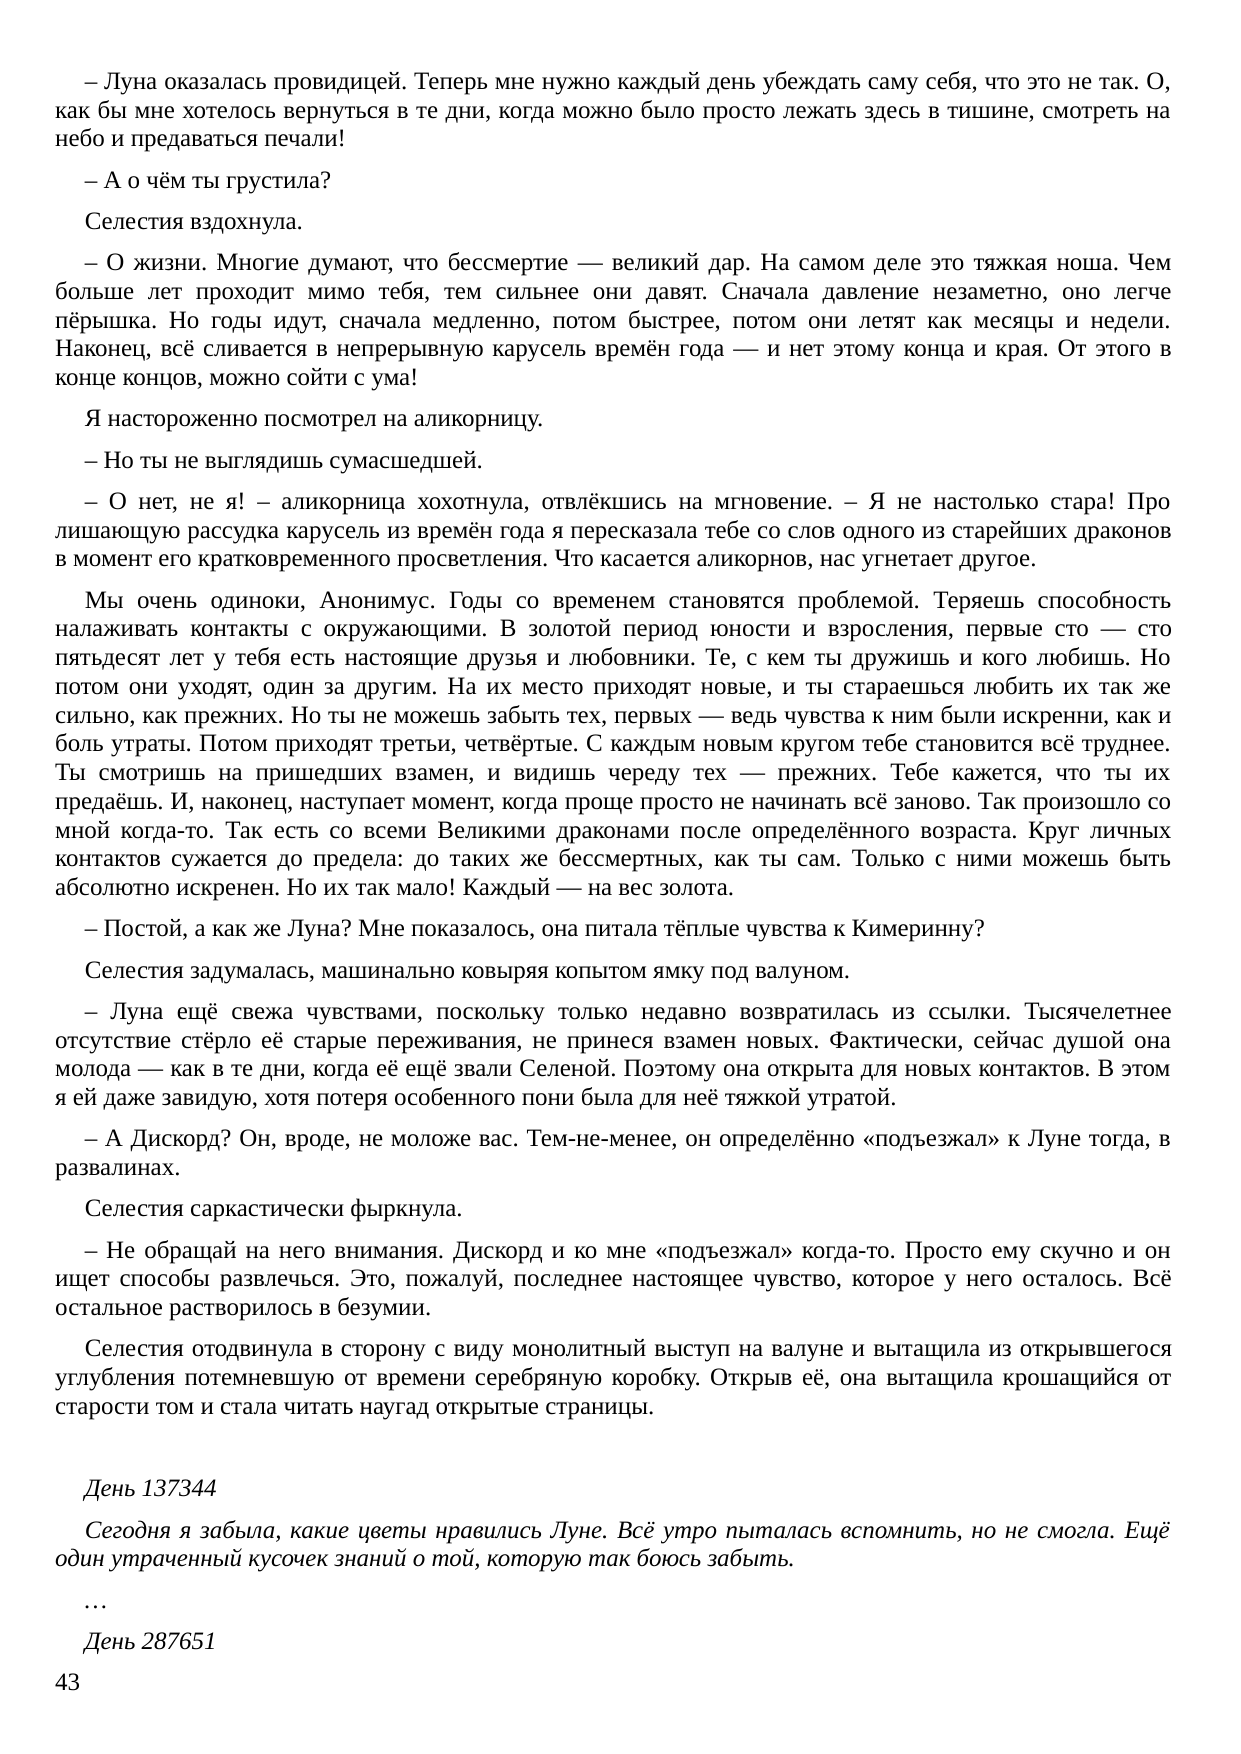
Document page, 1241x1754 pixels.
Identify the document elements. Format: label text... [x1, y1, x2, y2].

text – А Дискорд? Он, вроде, не моложе вас. Тем-не-менее, он определённо «подъезжал» к Луне тогда, в развалинах. [55, 1123, 1173, 1181]
text – Но ты не выглядишь сумасшедшей. [55, 445, 1173, 473]
text Сегодня я забыла, какие цветы нравились Луне. Всё утро пыталась вспомнить, но не смогла. Ещё один утраченный кусочек знаний о той, которую так боюсь забыть. [55, 1515, 1173, 1572]
text Селестия отодвинула в сторону с виду монолитный выступ на валуне и вытащила из открывшегося углубления потемневшую от времени серебряную коробку. Открыв её, она вытащила крошащийся от старости том и стала читать наугад открытые страницы. [55, 1333, 1173, 1420]
text – Не обращай на него внимания. Дискорд и ко мне «подъезжал» когда-то. Просто ему скучно и он ищет способы развлечься. Это, пожалуй, последнее настоящее чувство, которое у него осталось. Всё остальное растворилось в безумии. [55, 1235, 1173, 1321]
text Селестия саркастически фыркнула. [55, 1193, 1173, 1222]
text – А о чём ты грустила? [55, 165, 1173, 193]
text Мы очень одиноки, Анонимус. Годы со временем становятся проблемой. Теряешь способность налаживать контакты с окружающими. В золотой период юности и взросления, первые сто — сто пятьдесят лет у тебя есть настоящие друзья и любовники. Те, с кем ты дружишь и кого любишь. Но потом они уходят, один за другим. На их место приходят новые, и ты стараешься любить их так же сильно, как прежних. Но ты не можешь забыть тех, первых — ведь чувства к ним были искренни, как и боль утраты. Потом приходят третьи, четвёртые. С каждым новым кругом тебе становится всё труднее. Ты смотришь на пришедших взамен, и видишь череду тех — прежних. Тебе кажется, что ты их предаёшь. И, наконец, наступает момент, когда проще просто не начинать всё заново. Так произошло со мной когда-то. Так есть со всеми Великими драконами после определённого возраста. Круг личных контактов сужается до предела: до таких же бессмертных, как ты сам. Только с ними можешь быть абсолютно искренен. Но их так мало! Каждый — на вес золота. [55, 585, 1173, 901]
text Я настороженно посмотрел на аликорницу. [55, 403, 1173, 432]
text – Луна ещё свежа чувствами, поскольку только недавно возвратилась из ссылки. Тысячелетнее отсутствие стёрло её старые переживания, не принеся взамен новых. Фактически, сейчас душой она молода — как в те дни, когда её ещё звали Селеной. Поэтому она открыта для новых контактов. В этом я ей даже завидую, хотя потеря особенного пони была для неё тяжкой утратой. [55, 996, 1173, 1111]
text – Луна оказалась провидицей. Теперь мне нужно каждый день убеждать саму себя, что это не так. О, как бы мне хотелось вернуться в те дни, когда можно было просто лежать здесь в тишине, смотреть на небо и предаваться печали! [55, 66, 1173, 152]
text Селестия задумалась, машинально ковыряя копытом ямку под валуном. [55, 955, 1173, 983]
text … [55, 1585, 1173, 1613]
text День 287651 [55, 1626, 1173, 1655]
text День 137344 [55, 1473, 1173, 1502]
text – О нет, не я! – аликорница хохотнула, отвлёкшись на мгновение. – Я не настолько стара! Про лишающую рассудка карусель из времён года я пересказала тебе со слов одного из старейших драконов в момент его кратковременного просветления. Что касается аликорнов, нас угнетает другое. [55, 486, 1173, 572]
text – О жизни. Многие думают, что бессмертие — великий дар. На самом деле это тяжкая ноша. Чем больше лет проходит мимо тебя, тем сильнее они давят. Сначала давление незаметно, оно легче пёрышка. Но годы идут, сначала медленно, потом быстрее, потом они летят как месяцы и недели. Наконец, всё сливается в непрерывную карусель времён года — и нет этому конца и края. От этого в конце концов, можно сойти с ума! [55, 247, 1173, 391]
text – Постой, а как же Луна? Мне показалось, она питала тёплые чувства к Кимеринну? [55, 913, 1173, 942]
text Селестия вздохнула. [55, 206, 1173, 235]
